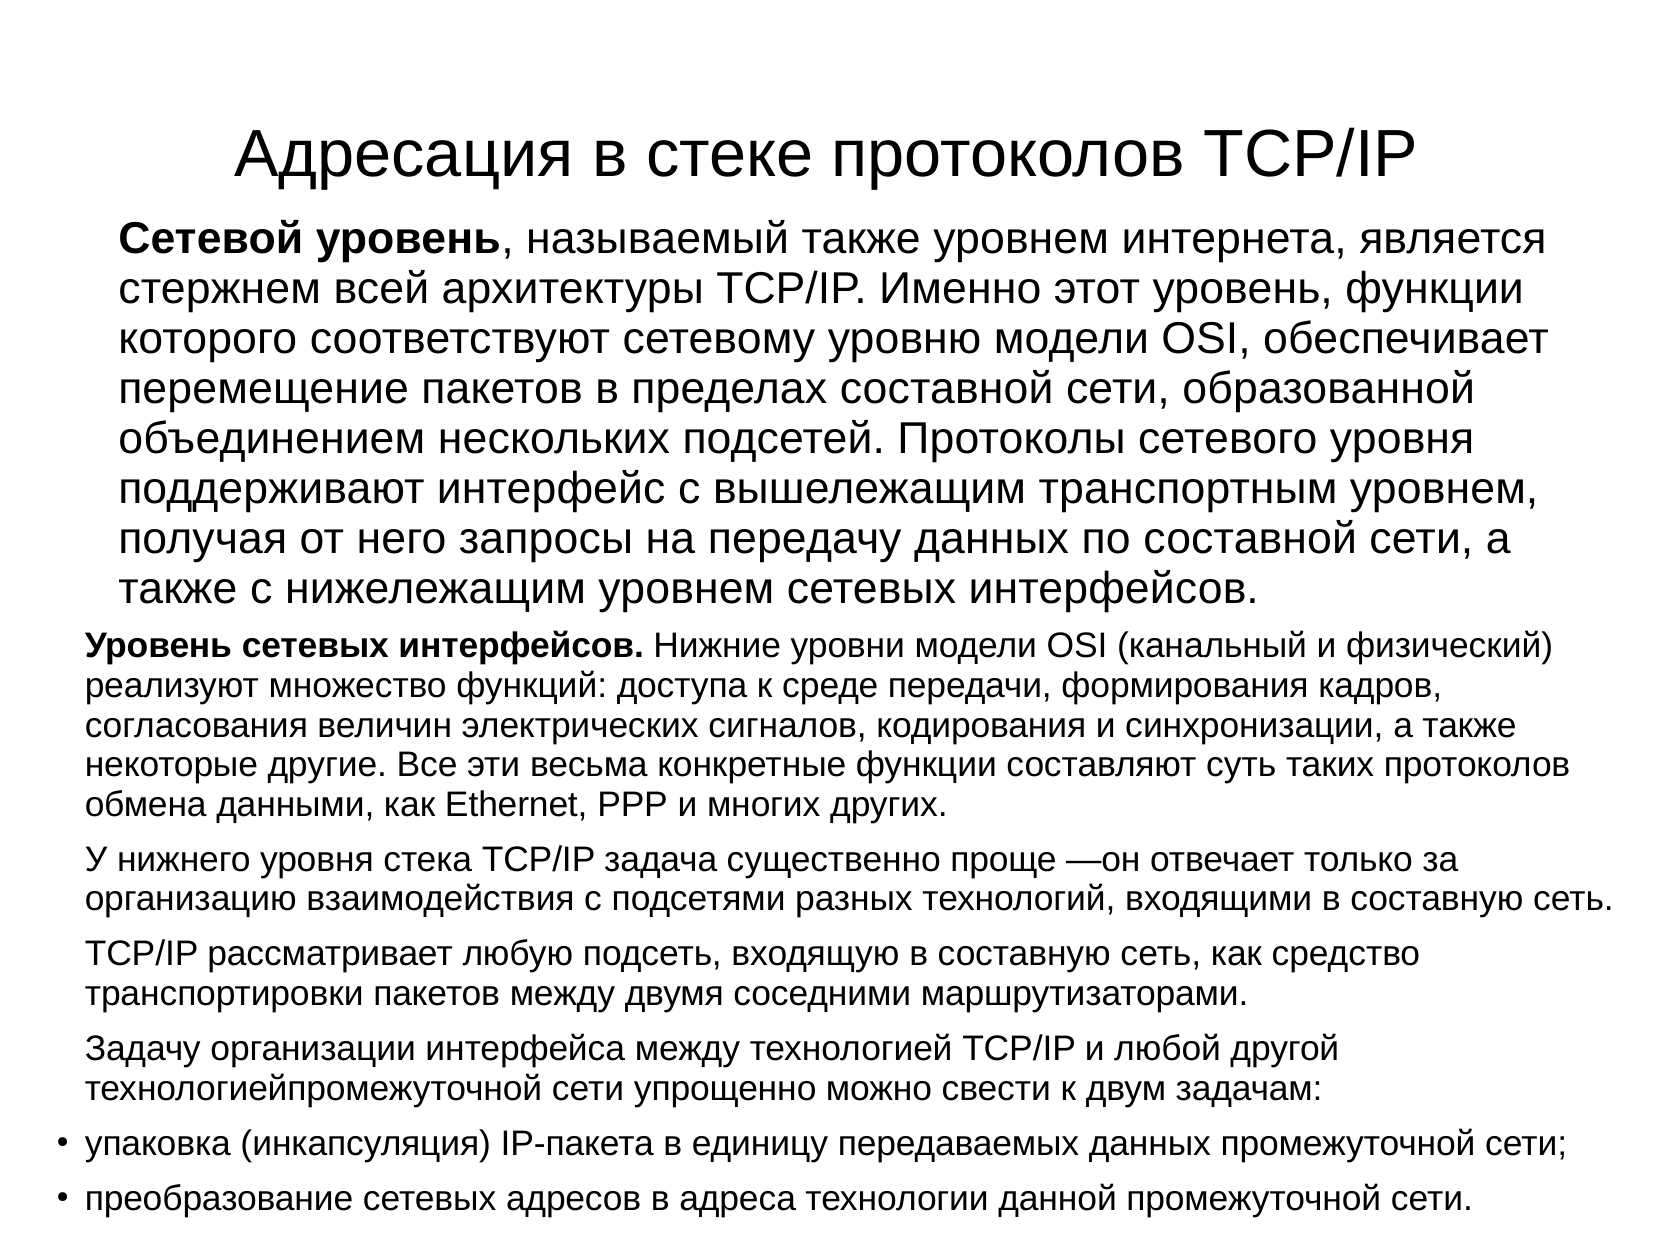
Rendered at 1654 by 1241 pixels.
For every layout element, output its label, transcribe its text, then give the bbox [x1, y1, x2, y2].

title Адресация в стеке протоколов TCP/IP [82, 49, 1571, 257]
list Сетевой уровень, называемый также уровнем интернета, является стержнем всей архи­тектуры TCP/IP. Именно этот уровень, функции которого соответствуют сетевому уровню модели OSI, обеспечивает перемещение пакетов в пределах составной сети, образованной объединением нескольких подсетей. Протоколы сетевого уровня поддерживают интерфейс с вышележащим транспортным уровнем, получая от него запросы на передачу данных по составной сети, а также с нижележащим уровнем сетевых интерфейсов. [70, 212, 1559, 625]
list Уровень сетевых интерфейсов. Нижние уровни модели OSI (канальный и физический) реализуют множество функций: доступа к среде передачи, формирования кадров, согласования величин электрических сигналов, кодирования и синхронизации, а также некоторые другие. Все эти весьма конкретные функции составляют суть таких протоколов обмена данными, как Ethernet, РРР и многих других. У нижнего уровня стека TCP/IP задача существенно проще —он отвечает только за организацию взаимодействия с подсетями разных технологий, входящими в составную сеть. TCP/IP рассматривает любую подсеть, входящую в составную сеть, как средство транспортировки пакетов между двумя соседними маршрутизаторами. Задачу организации интерфейса между технологией TCP/IP и любой другой технологиейпромежуточной сети упрощенно можно свести к двум задачам: упаковка (инкапсуляция) IP-пакета в единицу передаваемых данных промежуточной сети; преобразование сетевых адресов в адреса технологии данной промежуточной сети. [47, 625, 1630, 1241]
